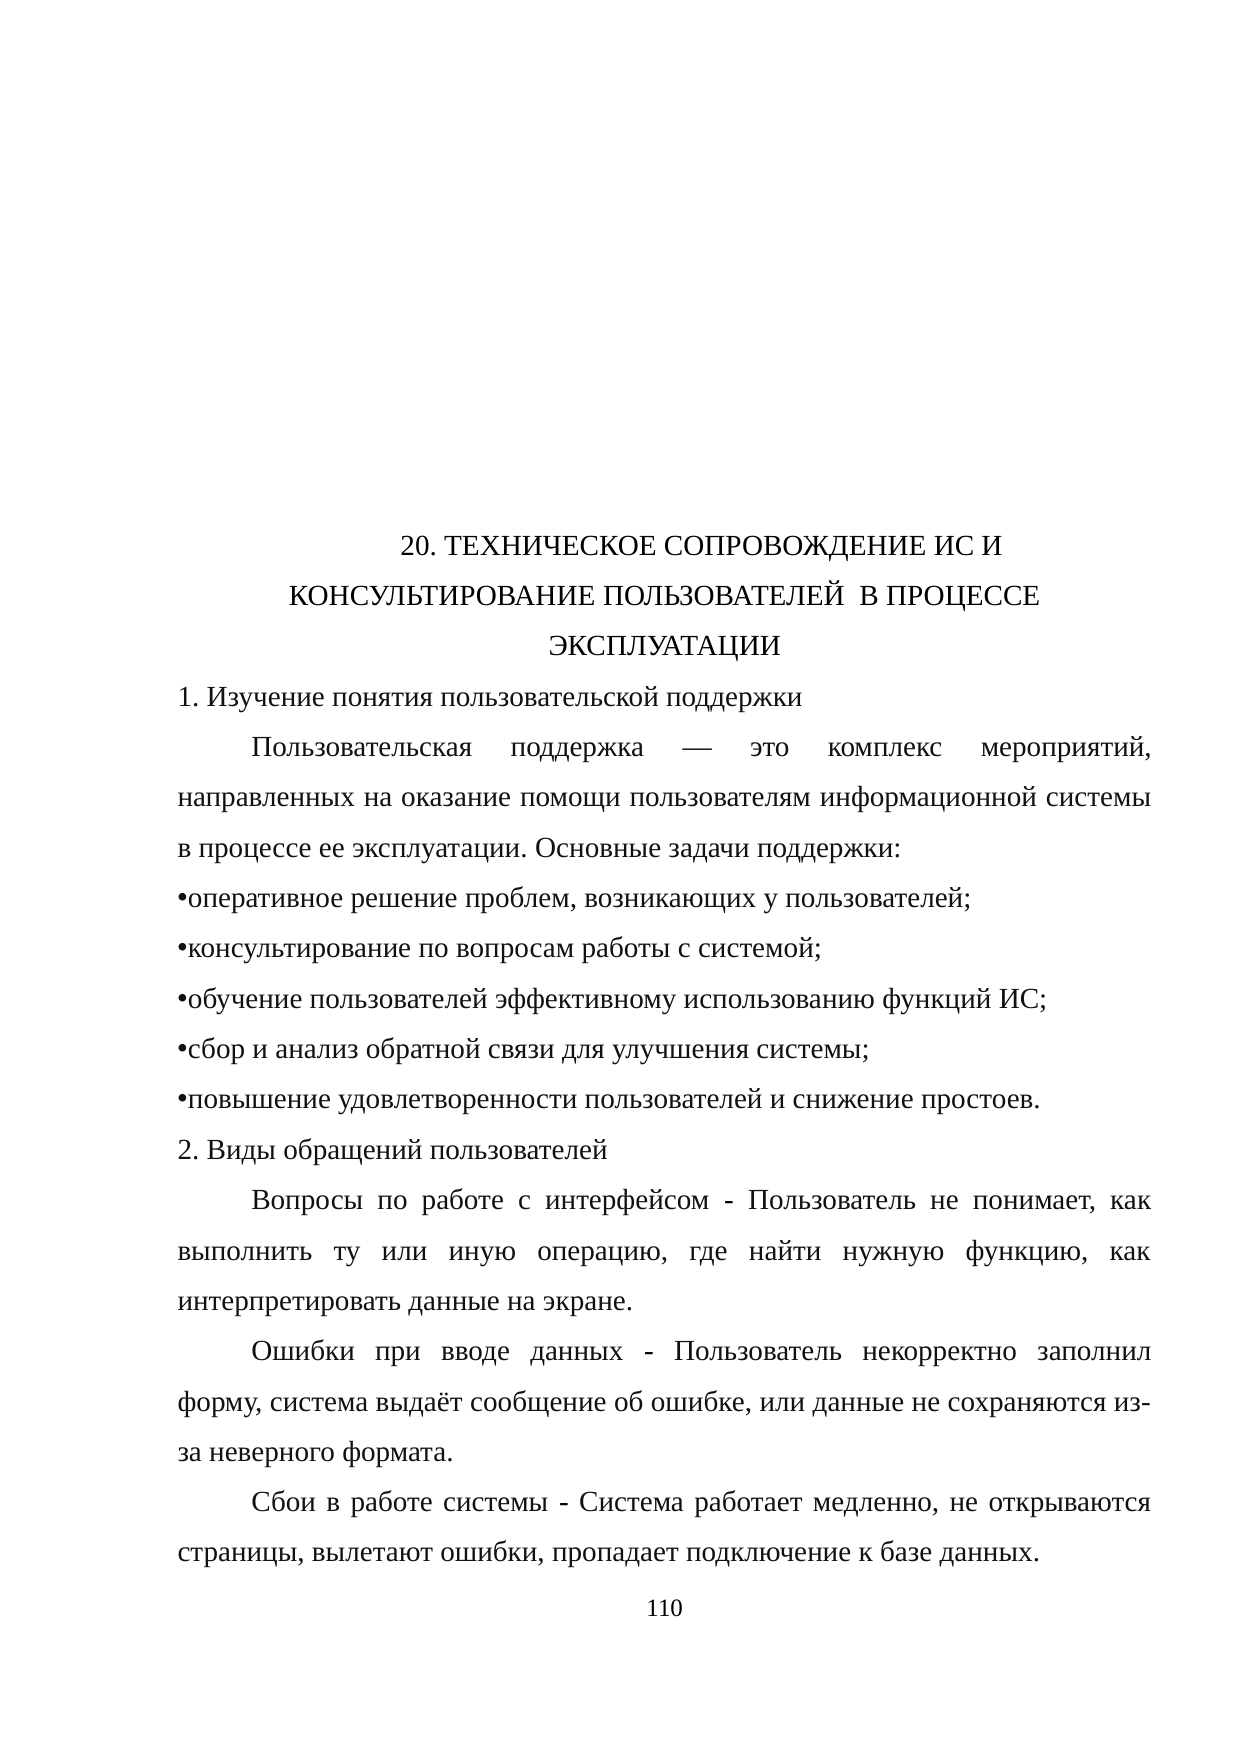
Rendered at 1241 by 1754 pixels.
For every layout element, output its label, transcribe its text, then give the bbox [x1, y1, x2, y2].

list сбор и анализ обратной связи для улучшения системы; [177, 1031, 1152, 1065]
list консультирование по вопросам работы с системой; [177, 930, 1152, 964]
text Пользовательская поддержка — это комплекс мероприятий, направленных на оказание помощи пользователям информационной системы в процессе ее эксплуатации. Основные задачи поддержки: [177, 729, 1152, 863]
text Сбои в работе системы - Система работает медленно, не открываются страницы, вылетают ошибки, пропадает подключение к базе данных. [177, 1484, 1152, 1568]
subtitle 2. Виды обращений пользователей [177, 1132, 1152, 1166]
text 20. ТЕХНИЧЕСКОЕ СОПРОВОЖДЕНИЕ ИС И КОНСУЛЬТИРОВАНИЕ ПОЛЬЗОВАТЕЛЕЙ В ПРОЦЕССЕ ЭКСПЛУАТАЦИИ [177, 528, 1152, 662]
list обучение пользователей эффективному использованию функций ИС; [177, 981, 1152, 1014]
subtitle 1. Изучение понятия пользовательской поддержки [177, 679, 1152, 712]
text Вопросы по работе с интерфейсом - Пользователь не понимает, как выполнить ту или иную операцию, где найти нужную функцию, как интерпретировать данные на экране. [177, 1182, 1152, 1317]
list повышение удовлетворенности пользователей и снижение простоев. [177, 1082, 1152, 1115]
list оперативное решение проблем, возникающих у пользователей; [177, 880, 1152, 914]
text Ошибки при вводе данных - Пользователь некорректно заполнил форму, система выдаёт сообщение об ошибке, или данные не сохраняются из-за неверного формата. [177, 1333, 1152, 1467]
